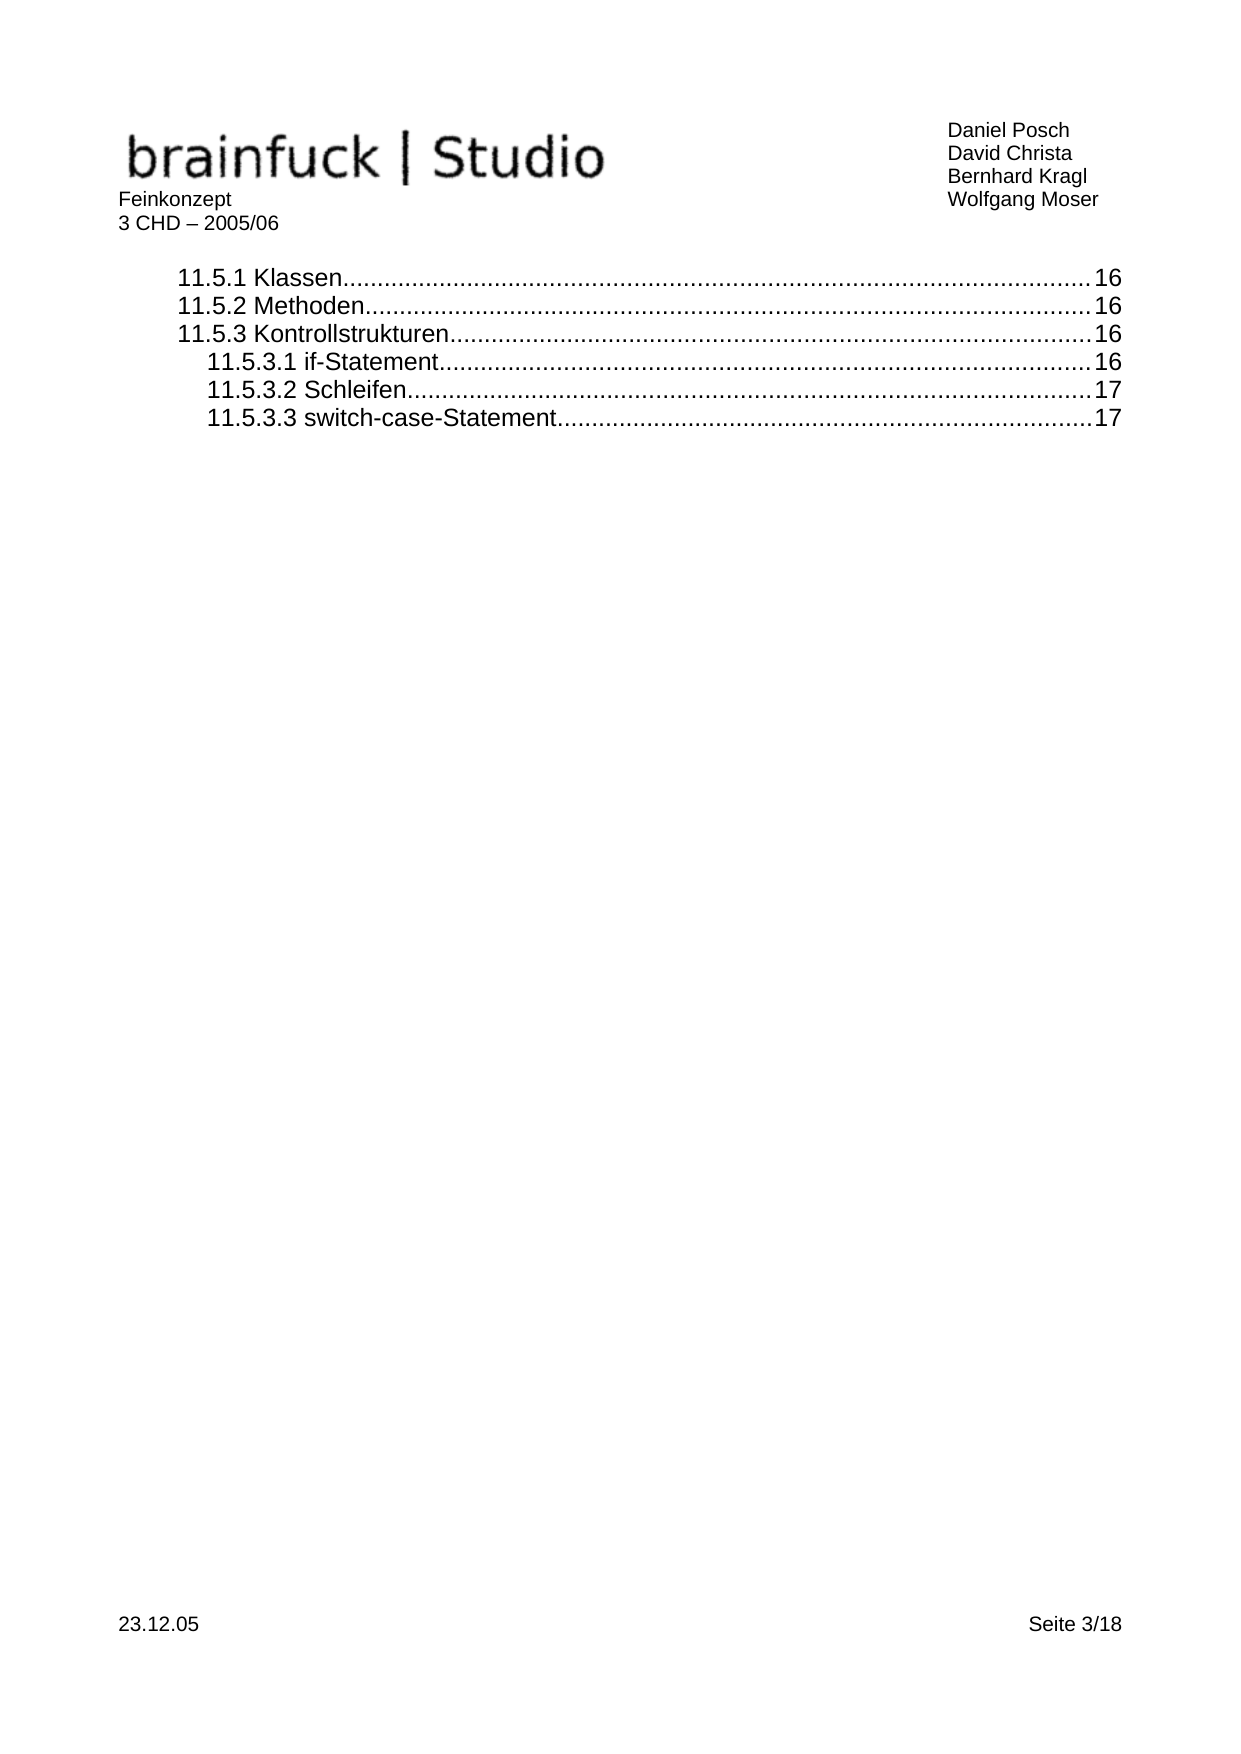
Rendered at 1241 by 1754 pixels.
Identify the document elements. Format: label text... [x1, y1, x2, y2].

text 11.5.1 Klassen 16 [177, 264, 1122, 292]
text 11.5.2 Methoden 16 [177, 292, 1122, 319]
text 11.5.3.1 if-Statement 16 [207, 347, 1122, 375]
text 11.5.3 Kontrollstrukturen 16 [177, 319, 1122, 347]
picture [118, 118, 609, 187]
text 11.5.3.2 Schleifen 17 [207, 375, 1122, 403]
text 11.5.3.3 switch-case-Statement 17 [207, 403, 1122, 431]
